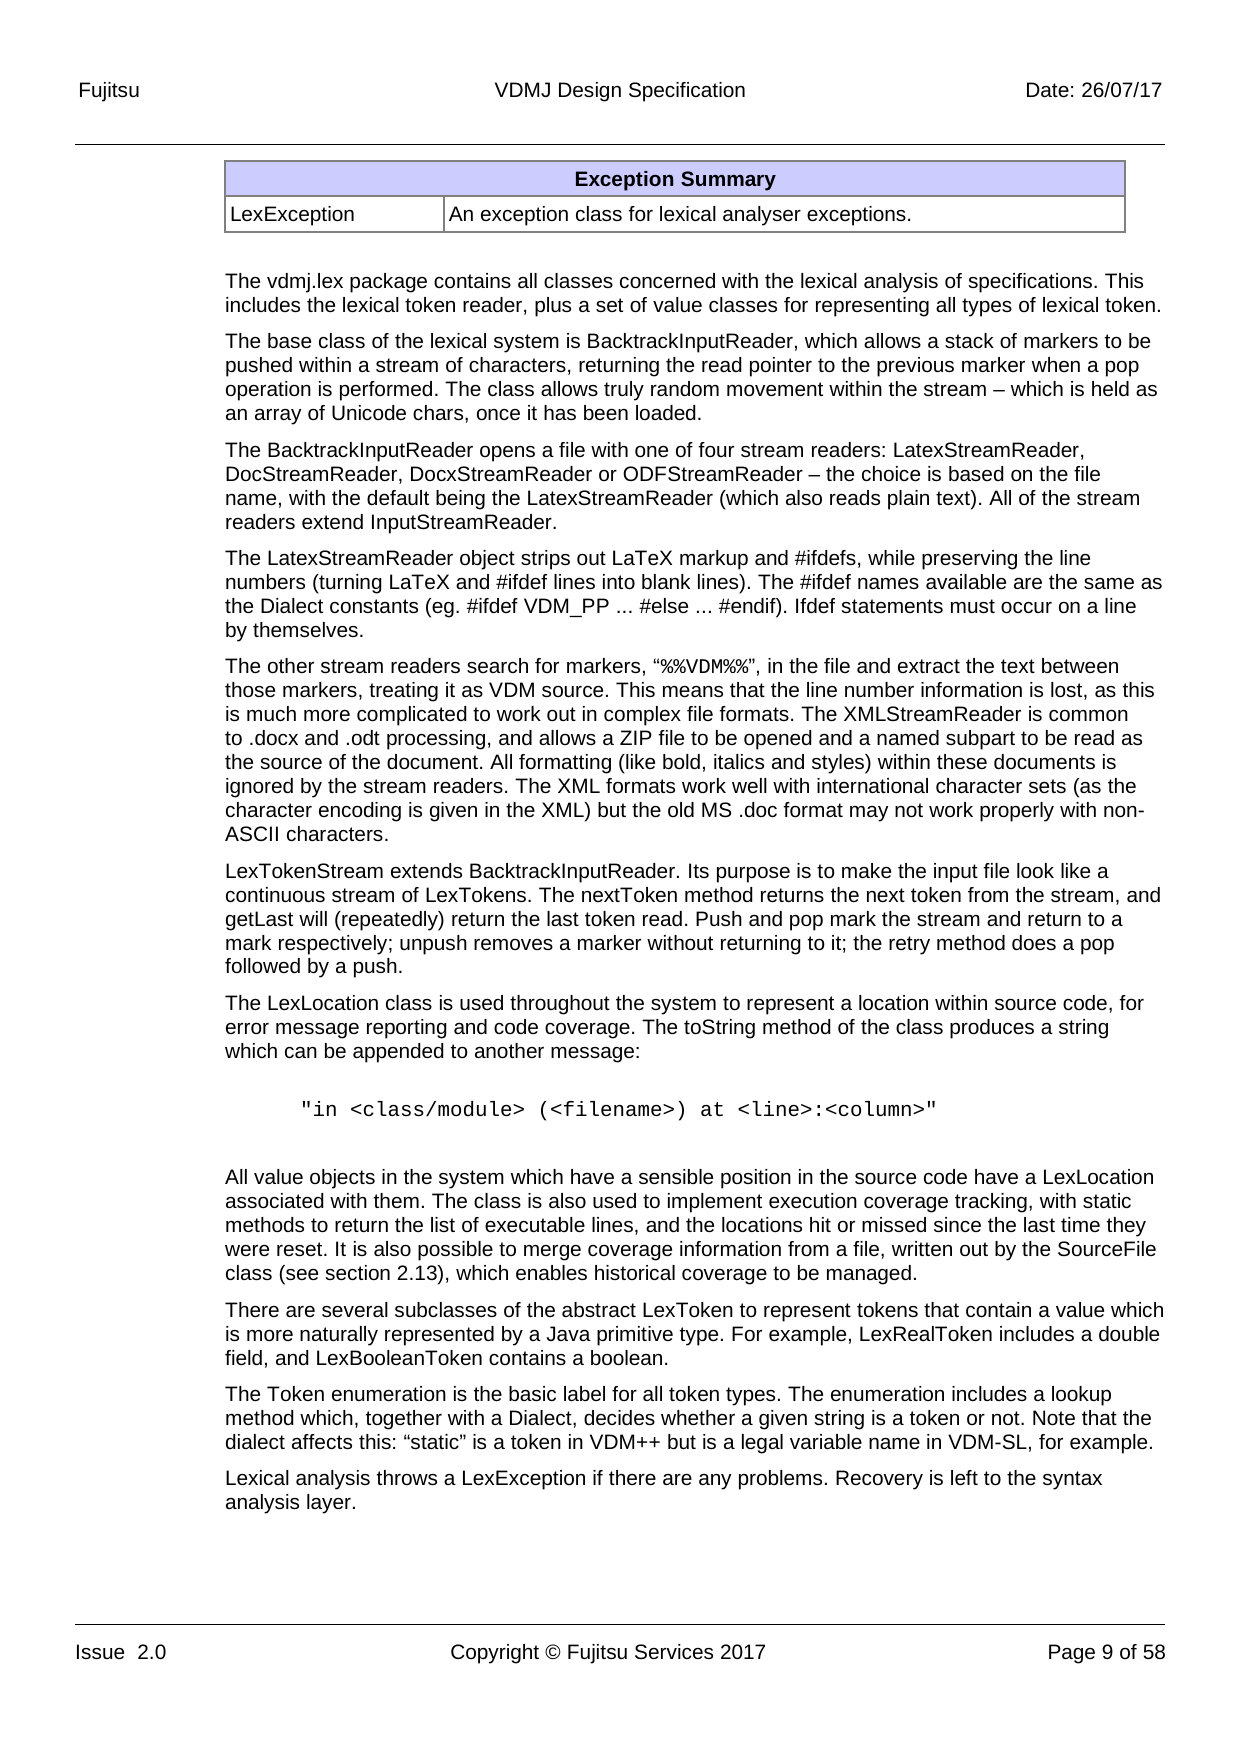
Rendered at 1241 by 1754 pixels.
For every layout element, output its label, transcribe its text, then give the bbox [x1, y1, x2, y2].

table_header Exception Summary [226, 162, 1124, 195]
text The base class of the lexical system is BacktrackInputReader, which allows a stack of markers to be pushed within a stream of characters, returning the read pointer to the previous marker when a pop operation is performed. The class allows truly random movement within the stream – which is held as an array of Unicode chars, once it has been loaded. [225, 330, 1165, 426]
text The other stream readers search for markers, “%%VDM%%”, in the file and extract the text between those markers, treating it as VDM source. This means that the line number information is lost, as this is much more complicated to work out in complex file formats. The XMLStreamReader is common to .docx and .odt processing, and allows a ZIP file to be opened and a named subpart to be read as the source of the document. All formatting (like bold, italics and styles) within these documents is ignored by the stream readers. The XML formats work well with international character sets (as the character encoding is given in the XML) but the old MS .doc format may not work properly with non-ASCII characters. [225, 655, 1165, 846]
text The Token enumeration is the basic label for all token types. The enumeration includes a lookup method which, together with a Dialect, decides whether a given string is a token or not. Note that the dialect affects this: “static” is a token in VDM++ but is a legal variable name in VDM-SL, for example. [225, 1382, 1165, 1454]
text Lexical analysis throws a LexException if there are any problems. Recovery is left to the syntax analysis layer. [225, 1467, 1165, 1514]
text All value objects in the system which have a sensible position in the source code have a LexLocation associated with them. The class is also used to implement execution coverage tracking, with static methods to return the list of executable lines, and the locations hit or missed since the last time they were reset. It is also possible to merge coverage information from a file, written out by the SourceFile class (see section 2.13), which enables historical coverage to be managed. [225, 1166, 1165, 1285]
table_cell An exception class for lexical analyser exceptions. [445, 197, 1124, 231]
text LexTokenStream extends BacktrackInputReader. Its purpose is to make the input file look like a continuous stream of LexTokens. The nextToken method returns the next token from the stream, and getLast will (repeatedly) return the last token read. Push and pop mark the stream and return to a mark respectively; unpush removes a marker without returning to it; the retry method does a pop followed by a push. [225, 859, 1165, 979]
text The BacktrackInputReader opens a file with one of four stream readers: LatexStreamReader, DocStreamReader, DocxStreamReader or ODFStreamReader – the choice is based on the file name, with the default being the LatexStreamReader (which also reads plain text). All of the stream readers extend InputStreamReader. [225, 438, 1165, 534]
text The LexLocation class is used throughout the system to represent a location within source code, for error message reporting and code coverage. The toString method of the class produces a string which can be appended to another message: [225, 991, 1165, 1063]
text "in <class/module> (<filename>) at <line>:<column>" [225, 1098, 1165, 1121]
table_cell LexException [226, 197, 443, 231]
text The vdmj.lex package contains all classes concerned with the lexical analysis of specifications. This includes the lexical token reader, plus a set of value classes for representing all types of lexical token. [225, 269, 1165, 317]
text There are several subclasses of the abstract LexToken to represent tokens that contain a value which is more naturally represented by a Java primitive type. For example, LexRealToken includes a double field, and LexBooleanToken contains a boolean. [225, 1298, 1165, 1370]
text The LatexStreamReader object strips out LaTeX markup and #ifdefs, while preserving the line numbers (turning LaTeX and #ifdef lines into blank lines). The #ifdef names available are the same as the Dialect constants (eg. #ifdef VDM_PP ... #else ... #endif). Ifdef statements must occur on a line by themselves. [225, 546, 1165, 642]
